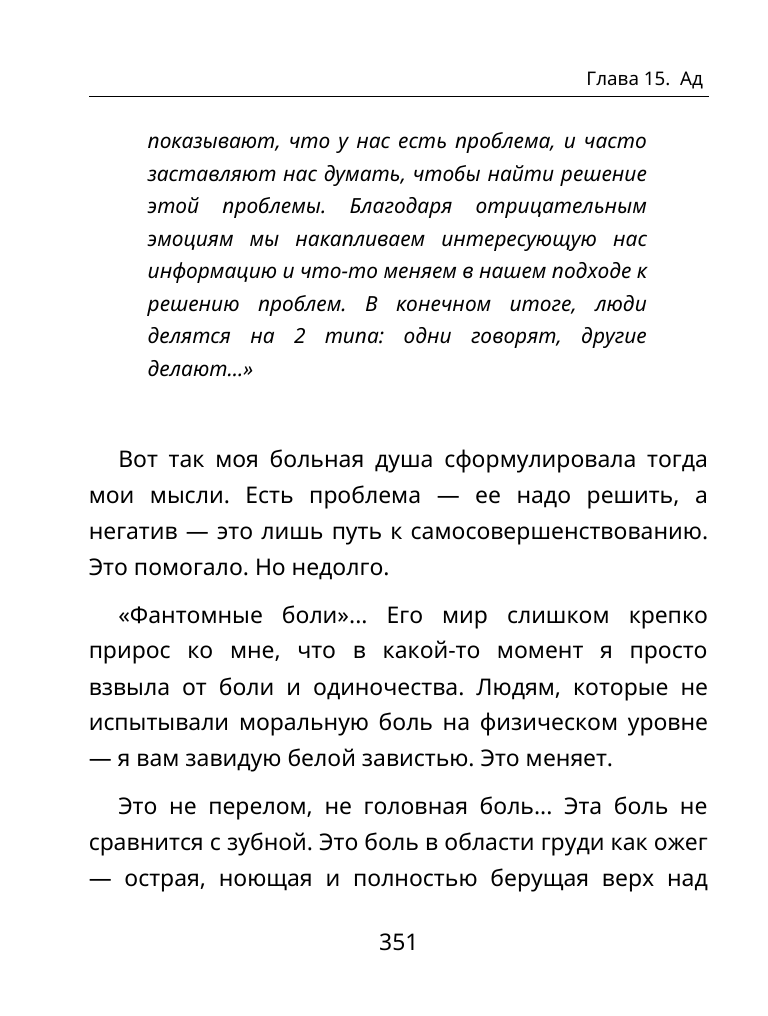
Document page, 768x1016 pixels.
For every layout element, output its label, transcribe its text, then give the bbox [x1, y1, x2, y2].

text Вот так моя больная душа сформулировала тогда мои мысли. Есть проблема — ее надо решить, а негатив — это лишь путь к самосовершенствованию. Это помогало. Но недолго. [88, 443, 709, 582]
text показывают, что у нас есть проблема, и часто заставляют нас думать, чтобы найти решение этой проблемы. Благодаря отрицательным эмоциям мы накапливаем интересующую нас информацию и что-то меняем в нашем подходе к решению проблем. В конечном итоге, люди делятся на 2 типа: одни говорят, другие делают...» [147, 126, 650, 383]
text Это не перелом, не головная боль... Эта боль не сравнится с зубной. Это боль в области груди как ожег — острая, ноющая и полностью берущая верх над [88, 790, 709, 893]
text «Фантомные боли»... Его мир слишком крепко прирос ко мне, что в какой-то момент я просто взвыла от боли и одиночества. Людям, которые не испытывали моральную боль на физическом уровне — я вам завидую белой завистью. Это меняет. [88, 598, 709, 773]
